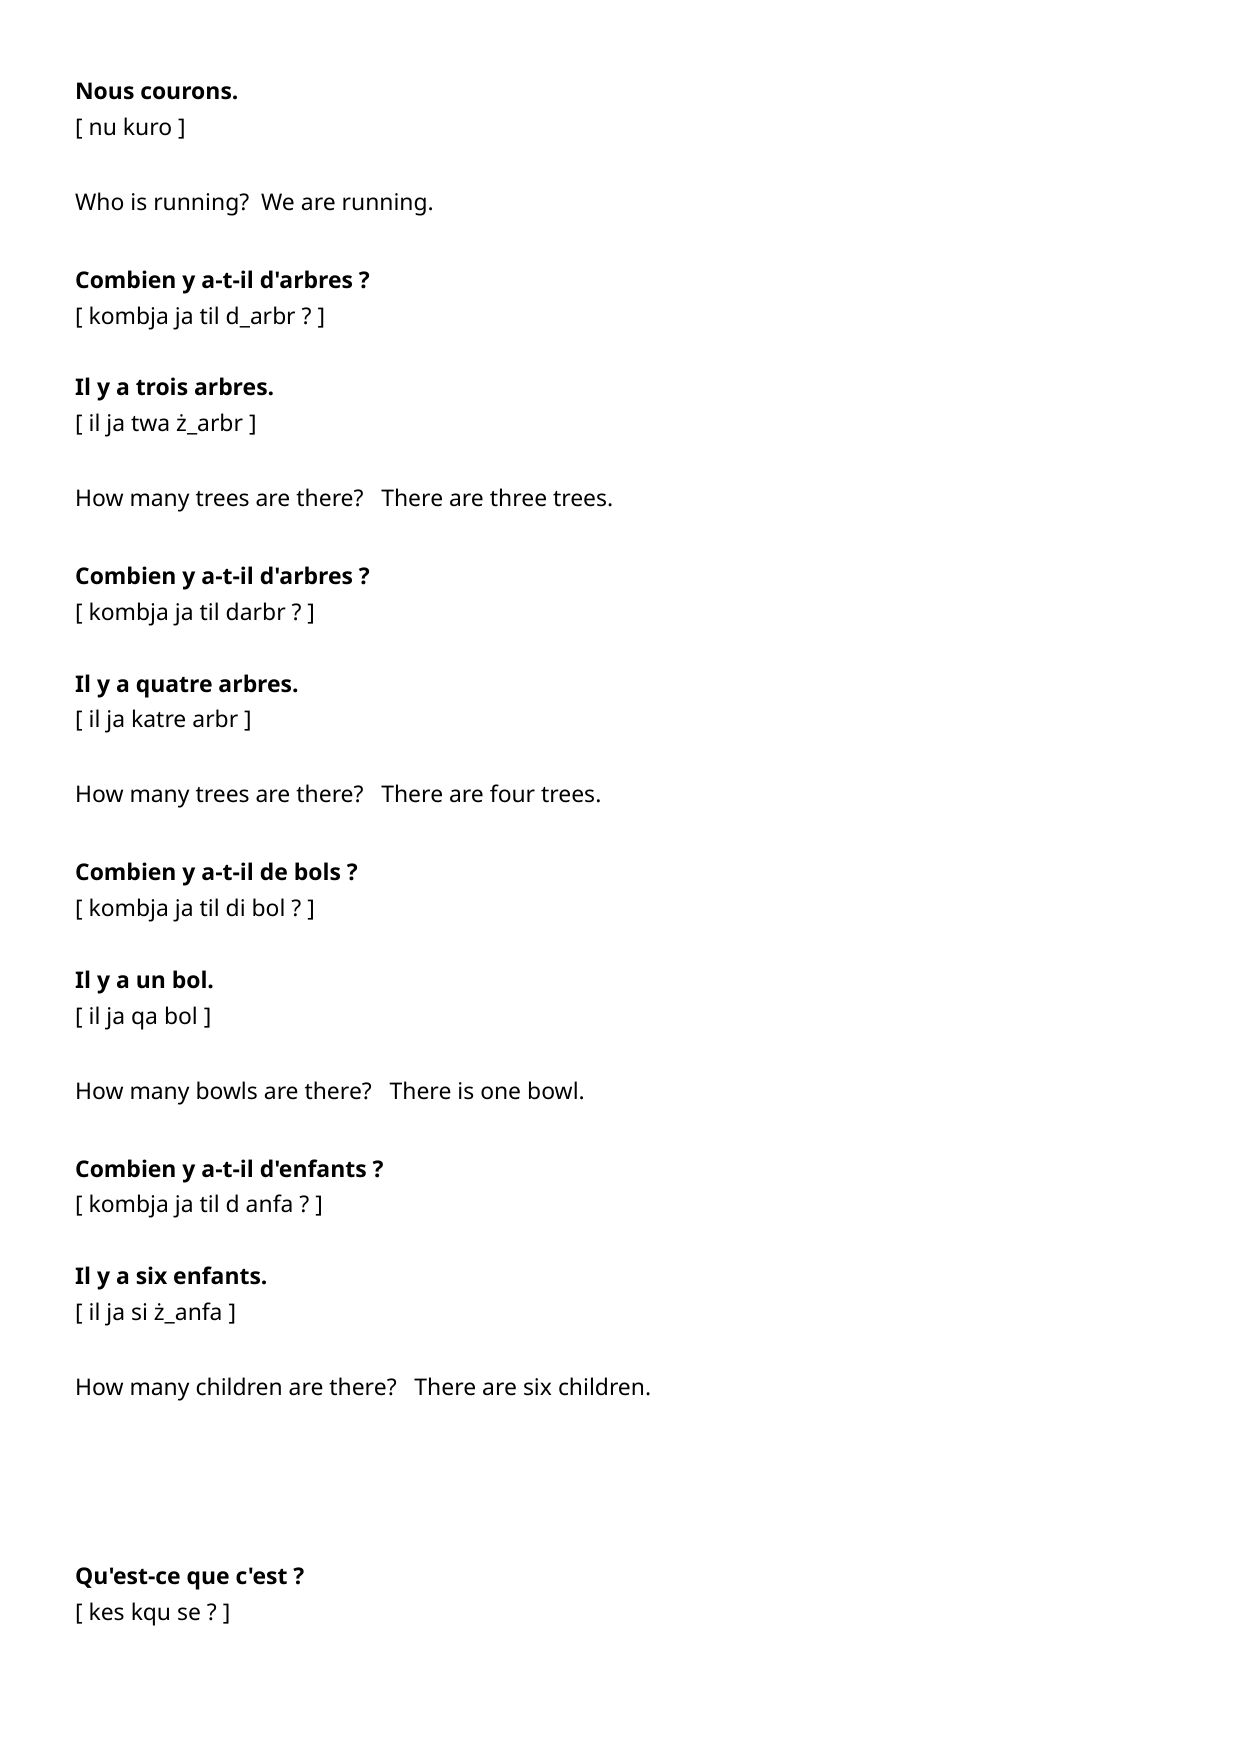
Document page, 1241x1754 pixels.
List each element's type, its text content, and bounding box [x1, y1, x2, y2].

text Il y a quatre arbres. [ il ja katre arbr ] [75, 667, 1165, 735]
text Nous courons. [ nu kuro ] [75, 75, 1165, 142]
text How many children are there? There are six children. [75, 1335, 1165, 1402]
text Il y a six enfants. [ il ja si ż_anfa ] [75, 1260, 1165, 1327]
text Combien y a-t-il d'arbres ? [ kombja ja til darbr ? ] [75, 560, 1165, 660]
text How many trees are there? There are four trees. [75, 742, 1165, 809]
text Combien y a-t-il d'arbres ? [ kombja ja til d_arbr ? ] [75, 264, 1165, 364]
text How many trees are there? There are three trees. [75, 446, 1165, 513]
text Il y a un bol. [ il ja qa bol ] [75, 964, 1165, 1031]
text Combien y a-t-il de bols ? [ kombja ja til di bol ? ] [75, 856, 1165, 956]
text Qu'est-ce que c'est ? [ kes kqu se ? ] [75, 1559, 1165, 1660]
text How many bowls are there? There is one bowl. [75, 1039, 1165, 1106]
text Who is running? We are running. [75, 150, 1165, 217]
text Il y a trois arbres. [ il ja twa ż_arbr ] [75, 371, 1165, 438]
text Combien y a-t-il d'enfants ? [ kombja ja til d anfa ? ] [75, 1152, 1165, 1253]
